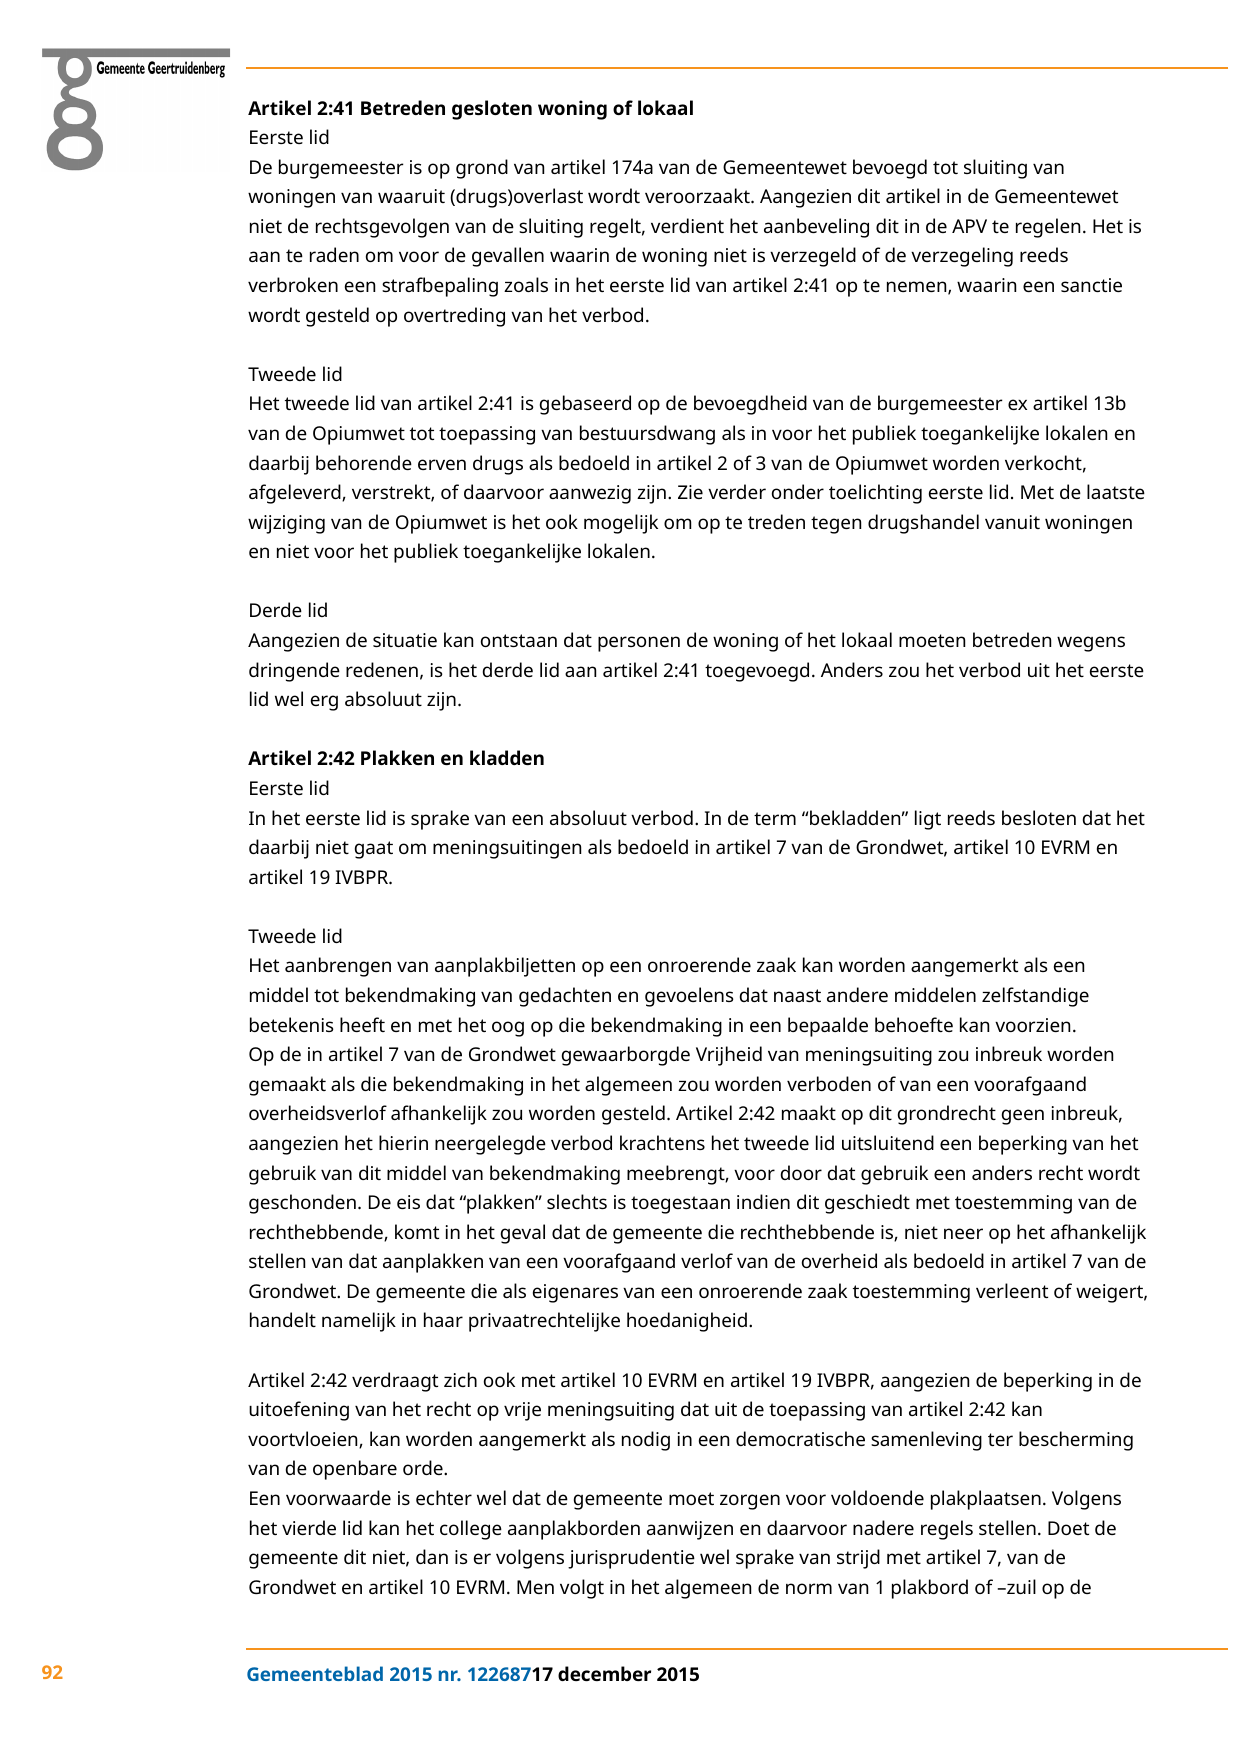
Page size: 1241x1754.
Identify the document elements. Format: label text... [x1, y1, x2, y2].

text Artikel 2:41 Betreden gesloten woning of lokaal [248, 95, 1152, 121]
text Artikel 2:42 verdraagt zich ook met artikel 10 EVRM en artikel 19 IVBPR, aangezien de beperking in de uitoefening van het recht op vrije meningsuiting dat uit de toepassing van artikel 2:42 kan voortvloeien, kan worden aangemerkt als nodig in een democratische samenleving ter bescherming van de openbare orde. [248, 1367, 1152, 1481]
text Het tweede lid van artikel 2:41 is gebaseerd op de bevoegdheid van de burgemeester ex artikel 13b van de Opiumwet tot toepassing van bestuursdwang als in voor het publiek toegankelijke lokalen en daarbij behorende erven drugs als bedoeld in artikel 2 of 3 van de Opiumwet worden verkocht, afgeleverd, verstrekt, of daarvoor aanwezig zijn. Zie verder onder toelichting eerste lid. Met de laatste wijziging van de Opiumwet is het ook mogelijk om op te treden tegen drugshandel vanuit woningen en niet voor het publiek toegankelijke lokalen. [248, 391, 1152, 564]
text Artikel 2:42 Plakken en kladden [248, 746, 1152, 771]
text Het aanbrengen van aanplakbiljetten op een onroerende zaak kan worden aangemerkt als een middel tot bekendmaking van gedachten en gevoelens dat naast andere middelen zelfstandige betekenis heeft en met het oog op die bekendmaking in een bepaalde behoefte kan voorzien. [248, 953, 1152, 1038]
text Aangezien de situatie kan ontstaan dat personen de woning of het lokaal moeten betreden wegens dringende redenen, is het derde lid aan artikel 2:41 toegevoegd. Anders zou het verbod uit het eerste lid wel erg absoluut zijn. [248, 627, 1152, 712]
text In het eerste lid is sprake van een absoluut verbod. In de term “bekladden” ligt reeds besloten dat het daarbij niet gaat om meningsuitingen als bedoeld in artikel 7 van de Grondwet, artikel 10 EVRM en artikel 19 IVBPR. [248, 805, 1152, 890]
text Derde lid [248, 598, 1152, 623]
text Eerste lid [248, 124, 1152, 150]
text Tweede lid [248, 361, 1152, 387]
text Eerste lid [248, 775, 1152, 801]
text Een voorwaarde is echter wel dat de gemeente moet zorgen voor voldoende plakplaatsen. Volgens het vierde lid kan het college aanplakborden aanwijzen en daarvoor nadere regels stellen. Doet de gemeente dit niet, dan is er volgens jurisprudentie wel sprake van strijd met artikel 7, van de Grondwet en artikel 10 EVRM. Men volgt in het algemeen de norm van 1 plakbord of –zuil op de [248, 1485, 1152, 1600]
picture [41, 47, 231, 172]
text De burgemeester is op grond van artikel 174a van de Gemeentewet bevoegd tot sluiting van woningen van waaruit (drugs)overlast wordt veroorzaakt. Aangezien dit artikel in de Gemeentewet niet de rechtsgevolgen van de sluiting regelt, verdient het aanbeveling dit in de APV te regelen. Het is aan te raden om voor de gevallen waarin de woning niet is verzegeld of de verzegeling reeds verbroken een strafbepaling zoals in het eerste lid van artikel 2:41 op te nemen, waarin een sanctie wordt gesteld op overtreding van het verbod. [248, 154, 1152, 328]
text Op de in artikel 7 van de Grondwet gewaarborgde Vrijheid van meningsuiting zou inbreuk worden gemaakt als die bekendmaking in het algemeen zou worden verboden of van een voorafgaand overheidsverlof afhankelijk zou worden gesteld. Artikel 2:42 maakt op dit grondrecht geen inbreuk, aangezien het hierin neergelegde verbod krachtens het tweede lid uitsluitend een beperking van het gebruik van dit middel van bekendmaking meebrengt, voor door dat gebruik een anders recht wordt geschonden. De eis dat “plakken” slechts is toegestaan indien dit geschiedt met toestemming van de rechthebbende, komt in het geval dat de gemeente die rechthebbende is, niet neer op het afhankelijk stellen van dat aanplakken van een voorafgaand verlof van de overheid als bedoeld in artikel 7 van de Grondwet. De gemeente die als eigenares van een onroerende zaak toestemming verleent of weigert, handelt namelijk in haar privaatrechtelijke hoedanigheid. [248, 1041, 1152, 1333]
text Tweede lid [248, 923, 1152, 949]
